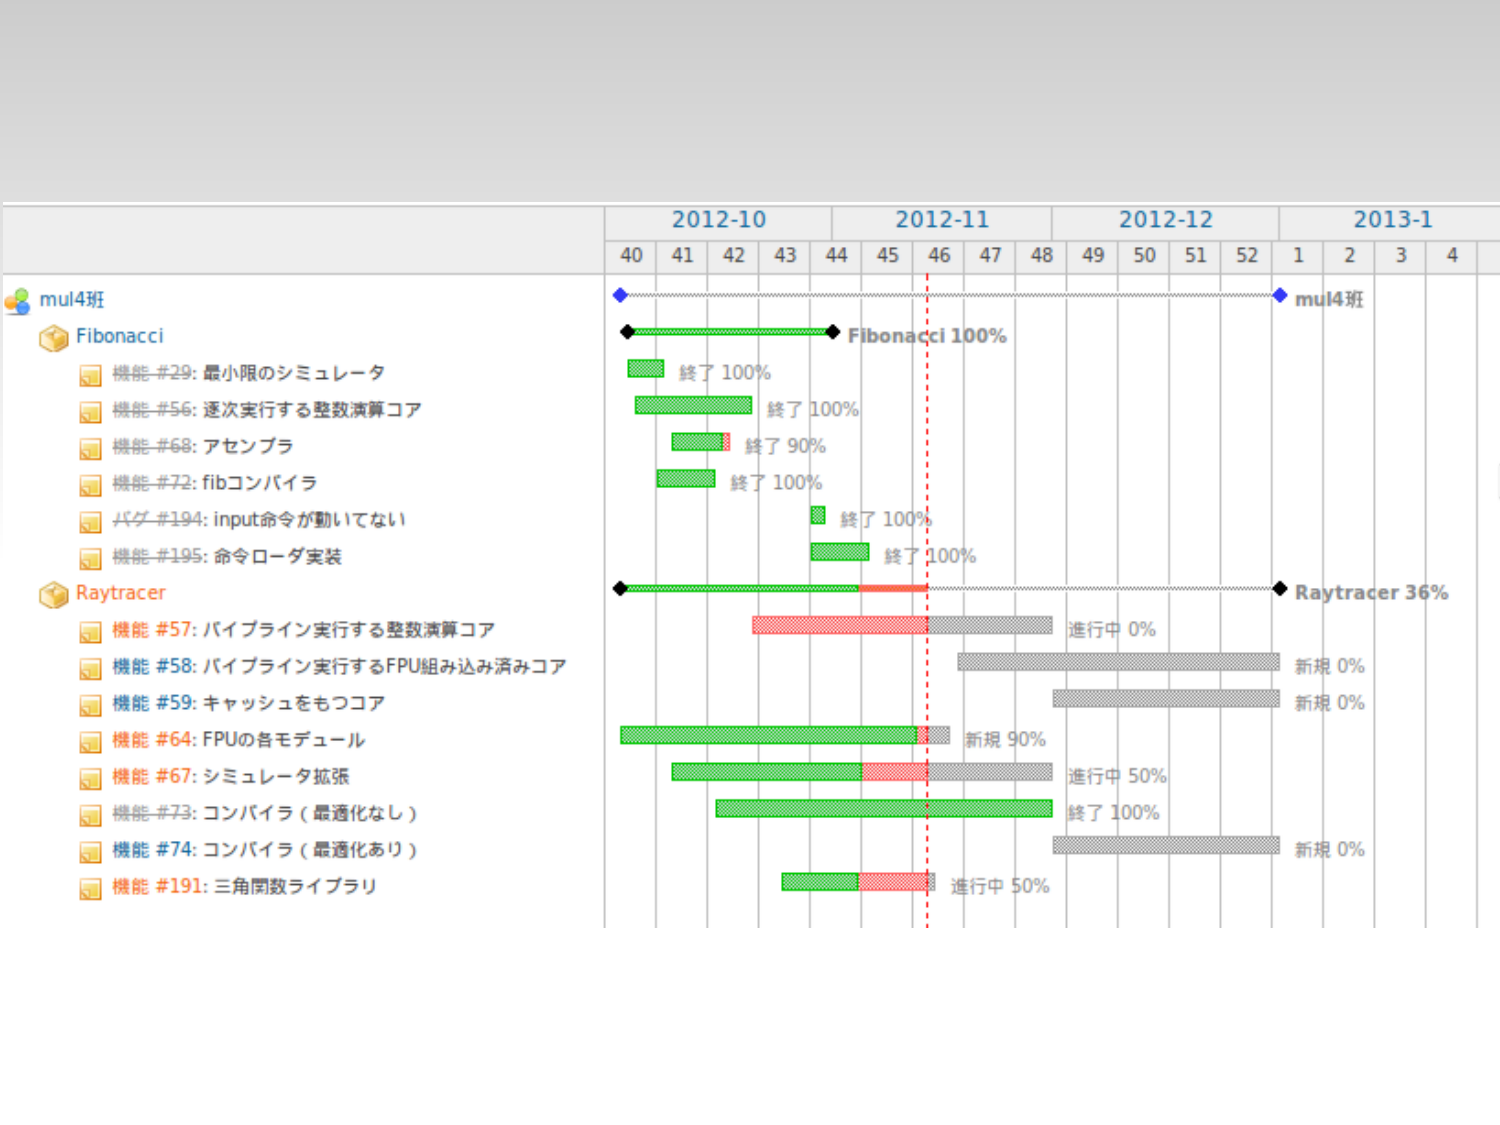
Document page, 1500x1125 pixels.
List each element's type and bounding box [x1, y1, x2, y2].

picture [3, 202, 1500, 928]
